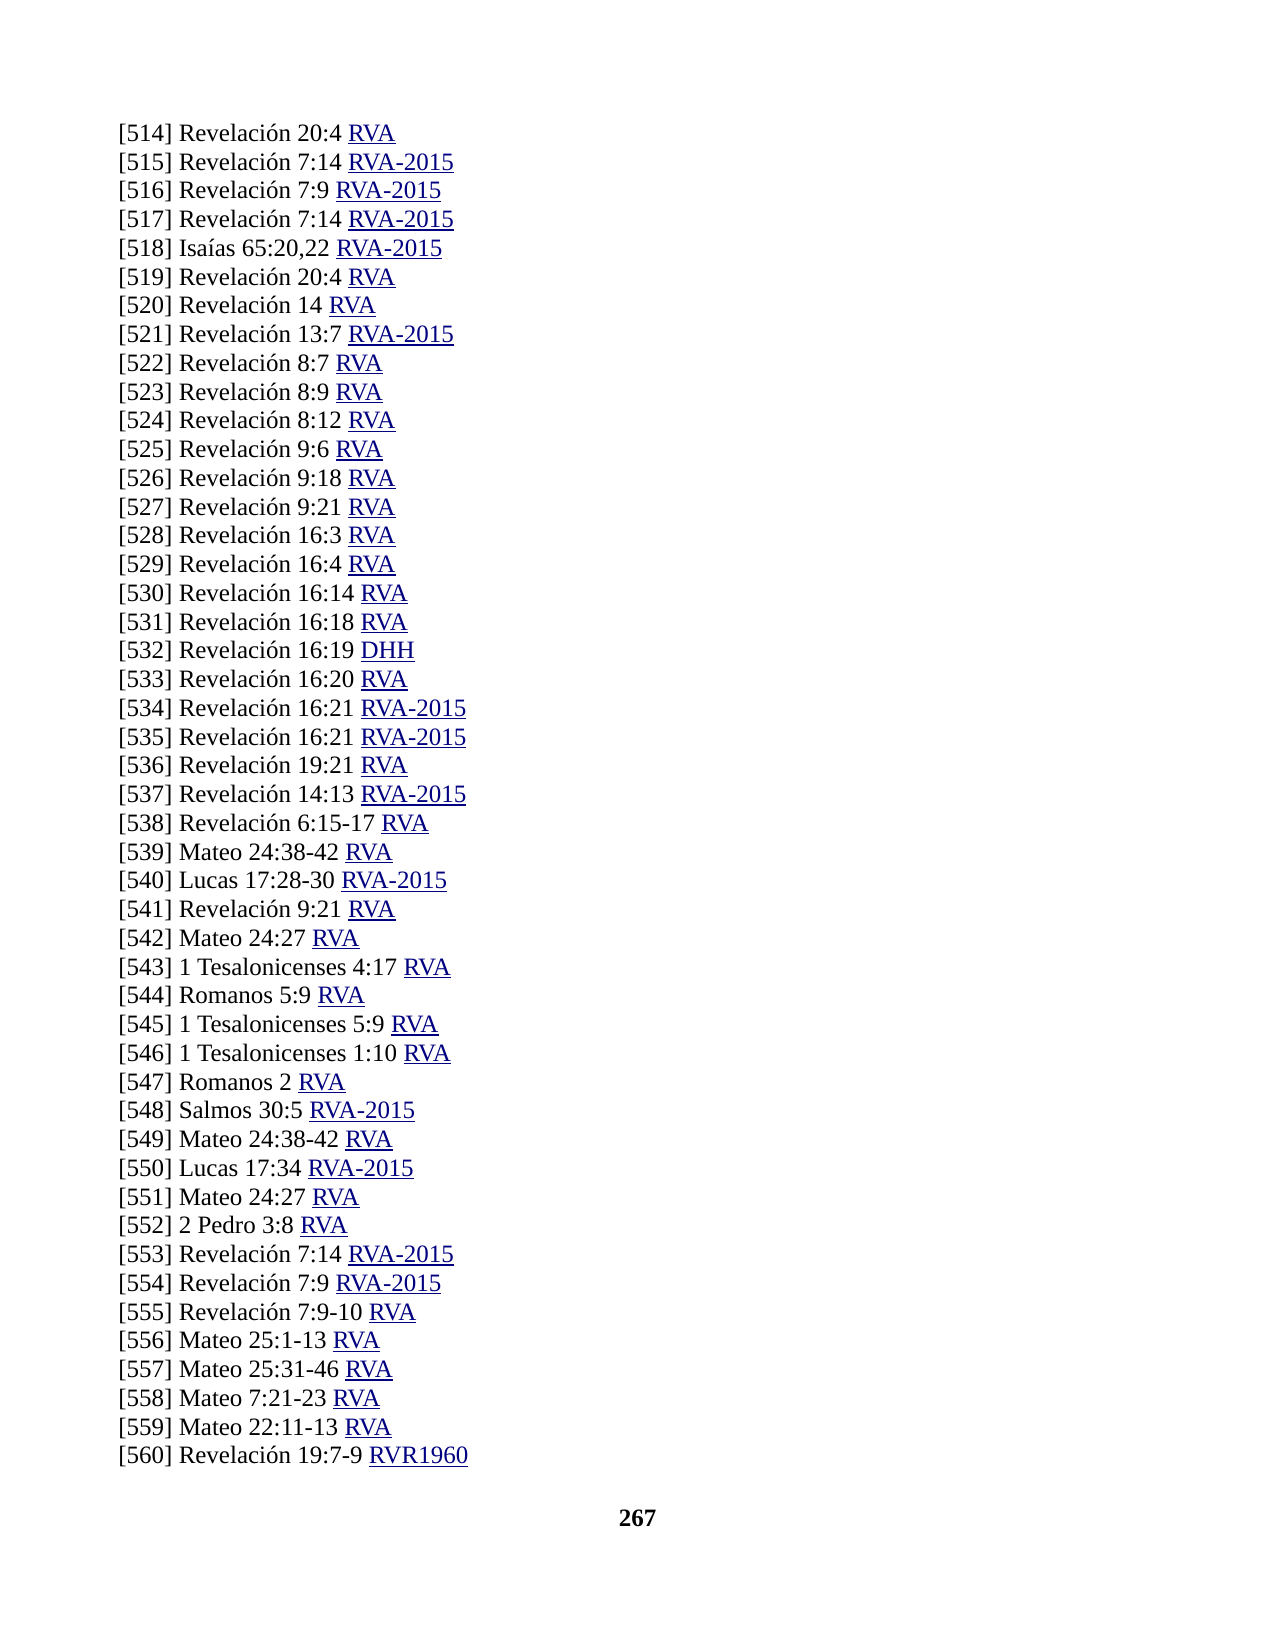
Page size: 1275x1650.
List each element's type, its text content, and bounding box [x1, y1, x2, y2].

text Mateo 24:38-42 RVA [118, 837, 1157, 866]
text Revelación 16:4 RVA [118, 549, 1157, 578]
text Revelación 16:18 RVA [118, 607, 1157, 636]
text 2 Pedro 3:8 RVA [118, 1211, 1157, 1239]
text Salmos 30:5 RVA-2015 [118, 1096, 1157, 1124]
text Revelación 19:21 RVA [118, 751, 1157, 779]
text Revelación 7:14 RVA-2015 [118, 147, 1157, 176]
text Revelación 14:13 RVA-2015 [118, 779, 1157, 808]
text Romanos 5:9 RVA [118, 981, 1157, 1009]
text Mateo 24:27 RVA [118, 1182, 1157, 1211]
text Revelación 9:21 RVA [118, 894, 1157, 923]
text Revelación 7:14 RVA-2015 [118, 1239, 1157, 1268]
text Revelación 7:9 RVA-2015 [118, 1268, 1157, 1297]
text Revelación 20:4 RVA [118, 262, 1157, 291]
text Revelación 19:7-9 RVR1960 [118, 1441, 1157, 1469]
text Romanos 2 RVA [118, 1067, 1157, 1096]
text Mateo 25:31-46 RVA [118, 1354, 1157, 1383]
text Revelación 16:3 RVA [118, 521, 1157, 549]
text Revelación 7:14 RVA-2015 [118, 204, 1157, 233]
text Revelación 8:7 RVA [118, 348, 1157, 377]
text Revelación 14 RVA [118, 291, 1157, 319]
text Isaías 65:20,22 RVA-2015 [118, 233, 1157, 262]
text Lucas 17:28-30 RVA-2015 [118, 866, 1157, 894]
text Revelación 16:21 RVA-2015 [118, 722, 1157, 751]
text Revelación 16:20 RVA [118, 664, 1157, 693]
text Mateo 24:38-42 RVA [118, 1124, 1157, 1153]
text Mateo 7:21-23 RVA [118, 1383, 1157, 1412]
text Revelación 16:19 DHH [118, 636, 1157, 664]
text Revelación 6:15-17 RVA [118, 808, 1157, 837]
text Revelación 16:21 RVA-2015 [118, 693, 1157, 722]
text 1 Tesalonicenses 1:10 RVA [118, 1038, 1157, 1067]
text Mateo 22:11-13 RVA [118, 1412, 1157, 1441]
text Revelación 20:4 RVA [118, 118, 1157, 147]
text Revelación 7:9-10 RVA [118, 1297, 1157, 1326]
text 1 Tesalonicenses 4:17 RVA [118, 952, 1157, 981]
text Revelación 9:18 RVA [118, 463, 1157, 492]
text Revelación 9:21 RVA [118, 492, 1157, 521]
text Lucas 17:34 RVA-2015 [118, 1153, 1157, 1182]
text Mateo 24:27 RVA [118, 923, 1157, 952]
text Revelación 8:9 RVA [118, 377, 1157, 406]
text Revelación 7:9 RVA-2015 [118, 176, 1157, 204]
text Revelación 16:14 RVA [118, 578, 1157, 607]
text Mateo 25:1-13 RVA [118, 1326, 1157, 1354]
text Revelación 9:6 RVA [118, 434, 1157, 463]
text Revelación 8:12 RVA [118, 406, 1157, 434]
text Revelación 13:7 RVA-2015 [118, 319, 1157, 348]
text 1 Tesalonicenses 5:9 RVA [118, 1009, 1157, 1038]
